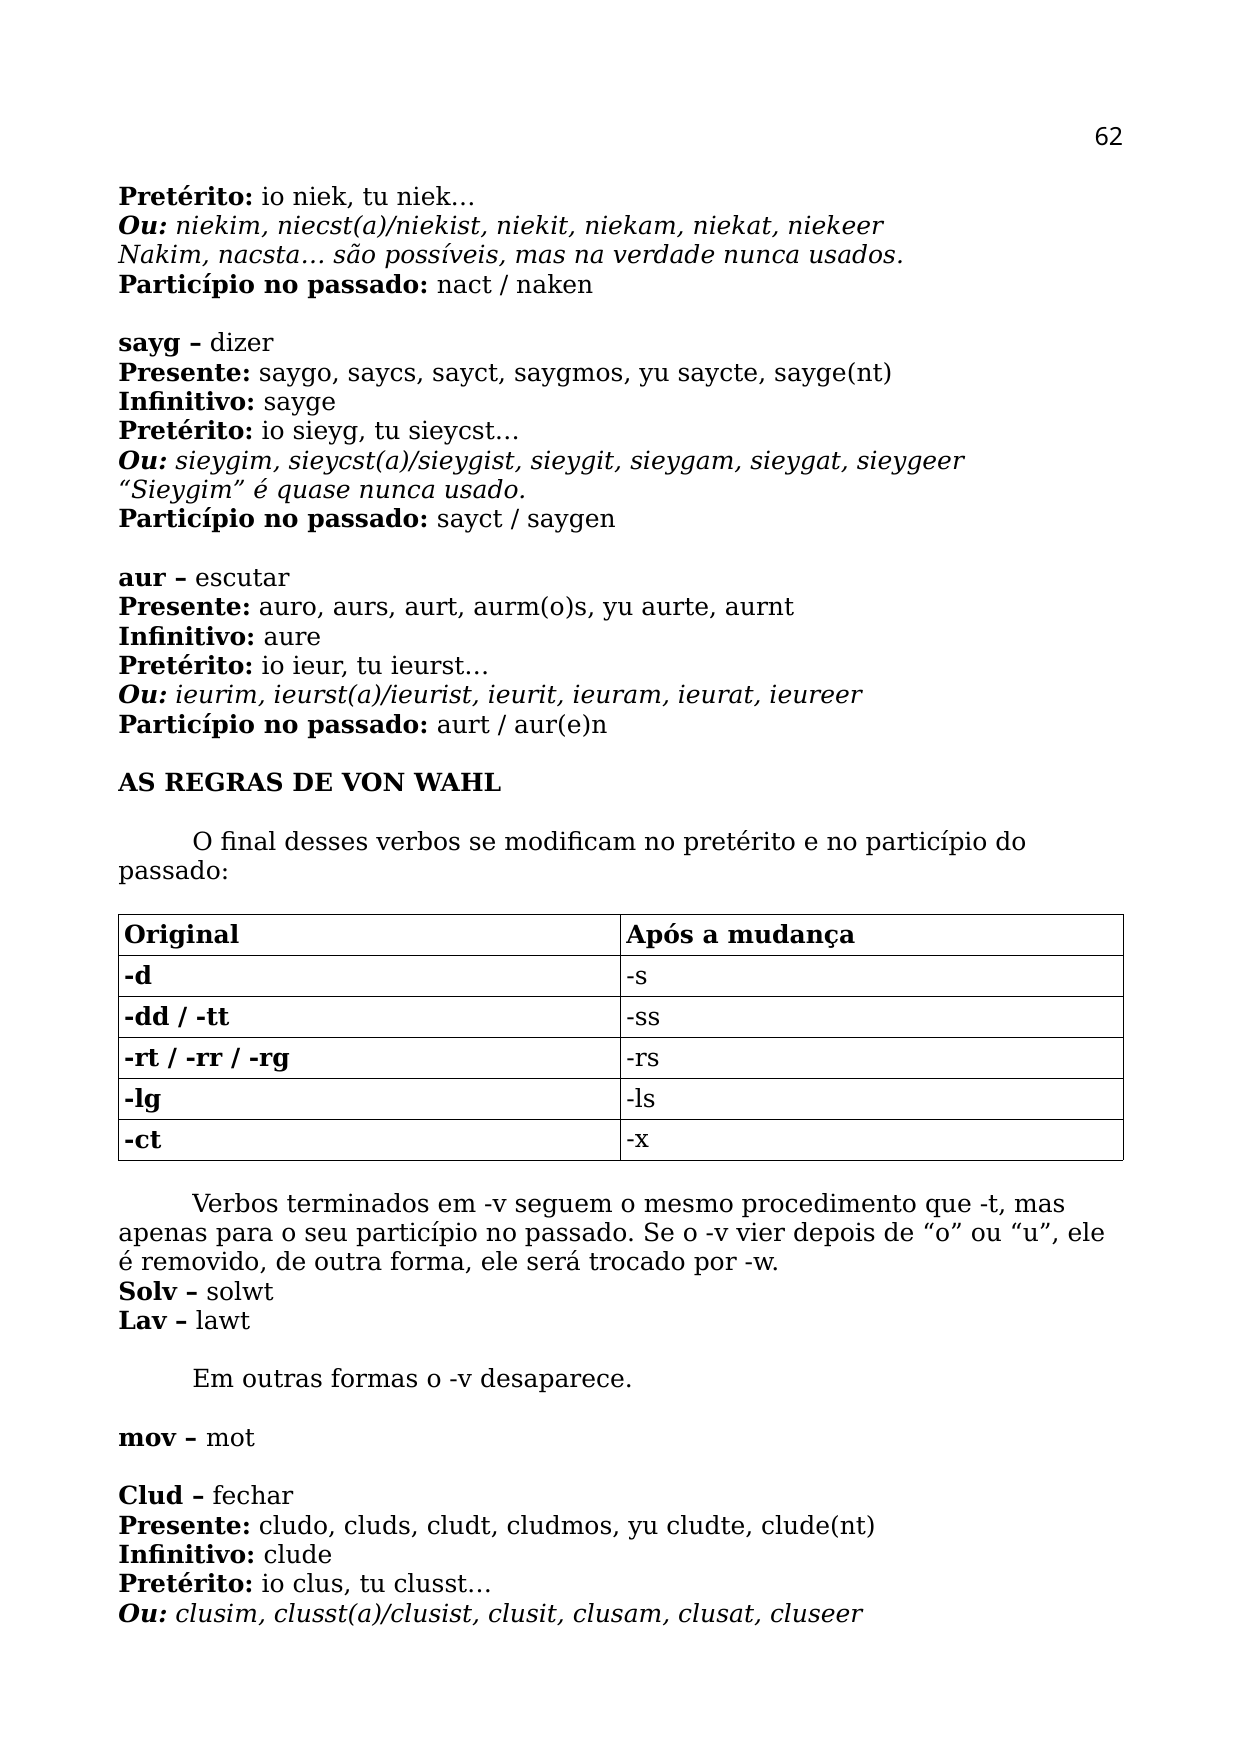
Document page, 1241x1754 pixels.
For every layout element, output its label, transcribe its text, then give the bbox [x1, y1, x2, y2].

text Presente: cludo, cluds, cludt, cludmos, yu cludte, clude(nt) [118, 1511, 1123, 1540]
table_cell -ss [621, 997, 1123, 1037]
text sayg – dizer [118, 328, 1123, 357]
table_cell -s [621, 956, 1123, 996]
text Lav – lawt [118, 1306, 1123, 1335]
text Particípio no passado: nact / naken [118, 269, 1123, 299]
text O final desses verbos se modificam no pretérito e no particípio do passado: [118, 827, 1123, 885]
subtitle AS REGRAS DE VON WAHL [118, 768, 1123, 797]
text Infinitivo: sayge [118, 387, 1123, 416]
text Ou: niekim, niecst(a)/niekist, niekit, niekam, niekat, niekeer [118, 211, 1123, 240]
text Pretérito: io ieur, tu ieurst… [118, 651, 1123, 680]
text Pretérito: io niek, tu niek… [118, 182, 1123, 211]
text Verbos terminados em -v seguem o mesmo procedimento que -t, mas apenas para o seu particípio no passado. Se o -v vier depois de “o” ou “u”, ele é removido, de outra forma, ele será trocado por -w. [118, 1189, 1123, 1277]
text Clud – fechar [118, 1481, 1123, 1511]
text Particípio no passado: aurt / aur(e)n [118, 709, 1123, 739]
text Ou: ieurim, ieurst(a)/ieurist, ieurit, ieuram, ieurat, ieureer [118, 680, 1123, 709]
table_cell -lg [119, 1079, 620, 1119]
table_cell -d [119, 956, 620, 996]
text Solv – solwt [118, 1277, 1123, 1306]
text Infinitivo: clude [118, 1540, 1123, 1569]
text Presente: saygo, saycs, sayct, saygmos, yu saycte, sayge(nt) [118, 357, 1123, 387]
text Ou: clusim, clusst(a)/clusist, clusit, clusam, clusat, cluseer [118, 1599, 1123, 1628]
table_header Após a mudança [621, 915, 1123, 955]
table_cell -ls [621, 1079, 1123, 1119]
text “Sieygim” é quase nunca usado. [118, 475, 1123, 504]
table_cell -dd / -tt [119, 997, 620, 1037]
text Ou: sieygim, sieycst(a)/sieygist, sieygit, sieygam, sieygat, sieygeer [118, 446, 1123, 475]
table_header Original [119, 915, 620, 955]
table_cell -rt / -rr / -rg [119, 1038, 620, 1078]
text Pretérito: io sieyg, tu sieycst… [118, 416, 1123, 446]
table_cell -ct [119, 1120, 620, 1160]
text Em outras formas o -v desaparece. [118, 1364, 1123, 1394]
text aur – escutar [118, 563, 1123, 592]
text Pretérito: io clus, tu clusst… [118, 1569, 1123, 1599]
text Nakim, nacsta… são possíveis, mas na verdade nunca usados. [118, 240, 1123, 269]
text Presente: auro, aurs, aurt, aurm(o)s, yu aurte, aurnt [118, 592, 1123, 621]
table_cell -x [621, 1120, 1123, 1160]
text mov – mot [118, 1423, 1123, 1452]
text Particípio no passado: sayct / saygen [118, 504, 1123, 533]
table_cell -rs [621, 1038, 1123, 1078]
text Infinitivo: aure [118, 621, 1123, 651]
